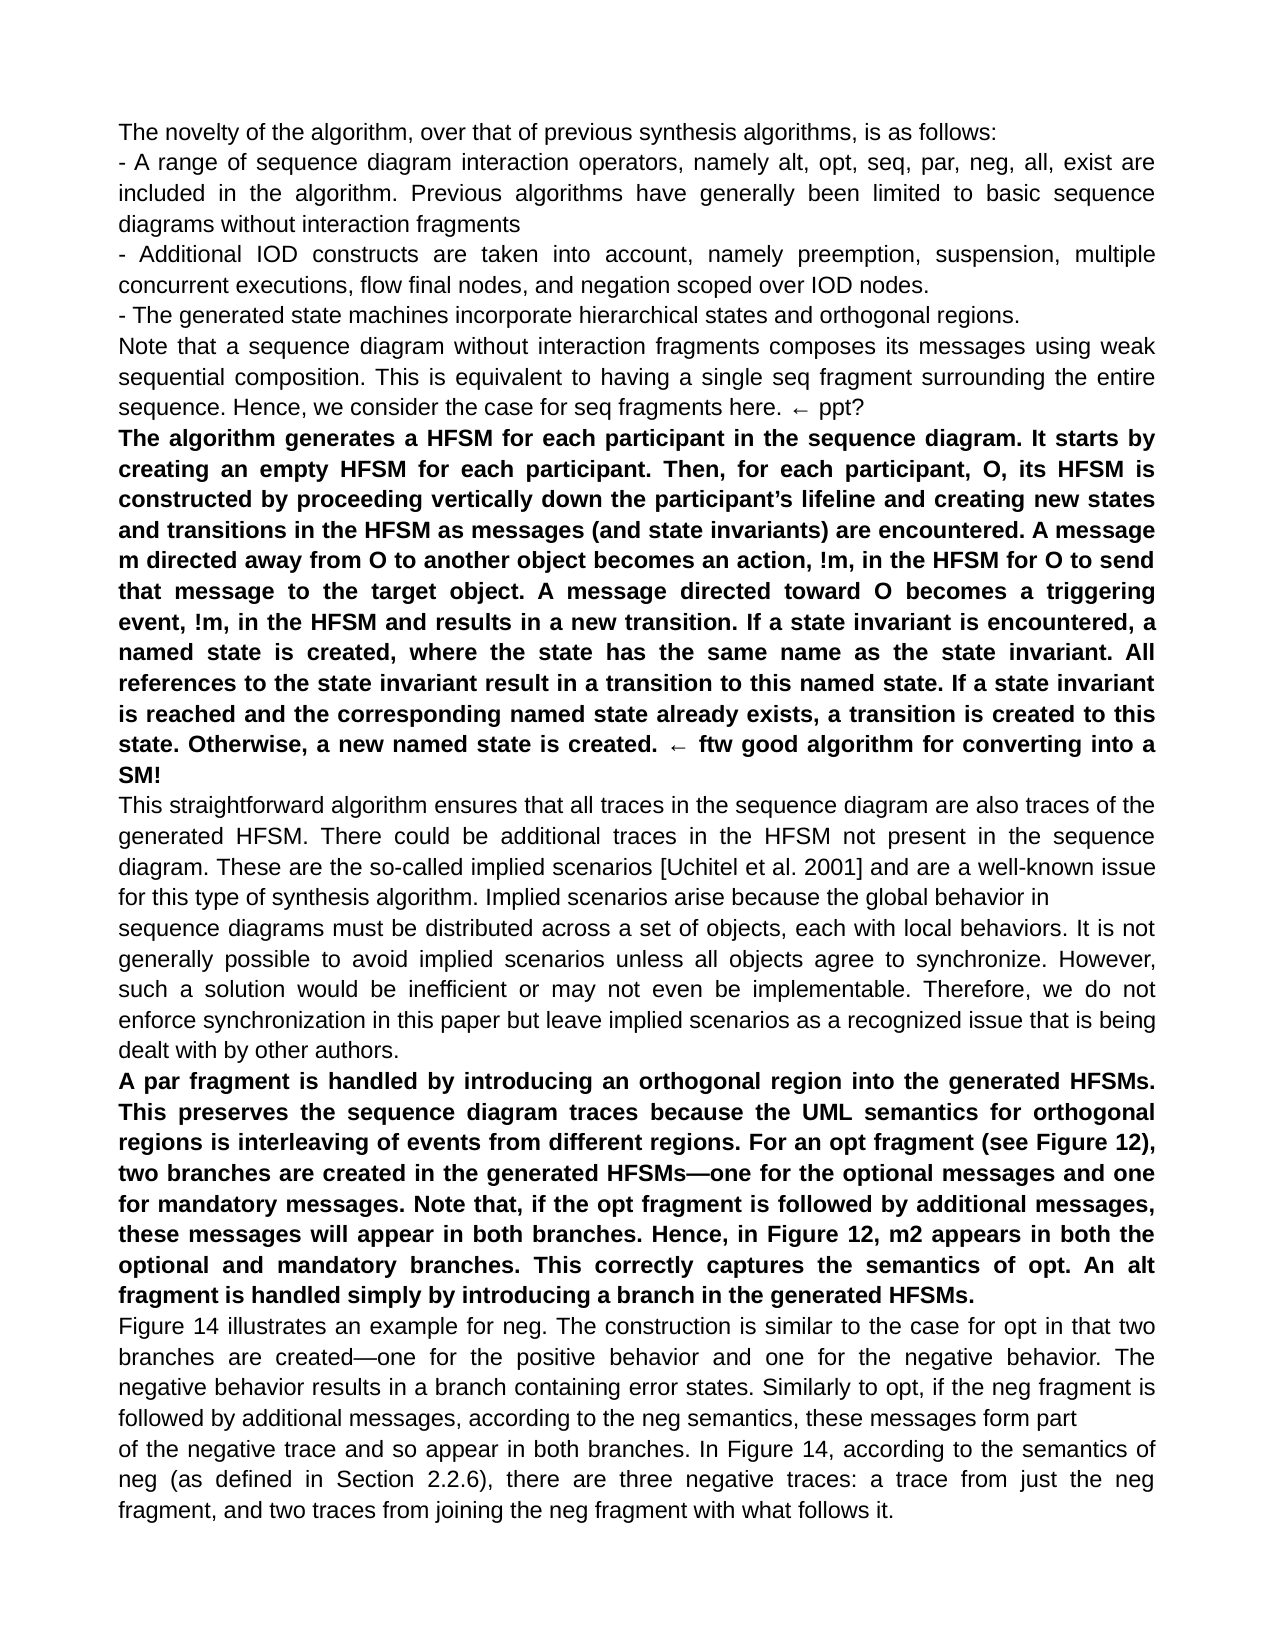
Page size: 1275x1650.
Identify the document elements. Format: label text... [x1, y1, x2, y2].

text sequence diagrams must be distributed across a set of objects, each with local behaviors. It is not generally possible to avoid implied scenarios unless all objects agree to synchronize. However, such a solution would be inefficient or may not even be implementable. Therefore, we do not enforce synchronization in this paper but leave implied scenarios as a recognized issue that is being dealt with by other authors. [118, 914, 1157, 1064]
text The novelty of the algorithm, over that of previous synthesis algorithms, is as follows: [118, 118, 1157, 145]
text A par fragment is handled by introducing an orthogonal region into the generated HFSMs. This preserves the sequence diagram traces because the UML semantics for orthogonal regions is interleaving of events from different regions. For an opt fragment (see Figure 12), two branches are created in the generated HFSMs—one for the optional messages and one for mandatory messages. Note that, if the opt fragment is followed by additional messages, these messages will appear in both branches. Hence, in Figure 12, m2 appears in both the optional and mandatory branches. This correctly captures the semantics of opt. An alt fragment is handled simply by introducing a branch in the generated HFSMs. [118, 1067, 1157, 1309]
text The algorithm generates a HFSM for each participant in the sequence diagram. It starts by creating an empty HFSM for each participant. Then, for each participant, O, its HFSM is constructed by proceeding vertically down the participant’s lifeline and creating new states and transitions in the HFSM as messages (and state invariants) are encountered. A message m directed away from O to another object becomes an action, !m, in the HFSM for O to send that message to the target object. A message directed toward O becomes a triggering event, !m, in the HFSM and results in a new transition. If a state invariant is encountered, a named state is created, where the state has the same name as the state invariant. All references to the state invariant result in a transition to this named state. If a state invariant is reached and the corresponding named state already exists, a transition is created to this state. Otherwise, a new named state is created. ← ftw good algorithm for converting into a SM! [118, 424, 1157, 788]
text This straightforward algorithm ensures that all traces in the sequence diagram are also traces of the generated HFSM. There could be additional traces in the HFSM not present in the sequence diagram. These are the so-called implied scenarios [Uchitel et al. 2001] and are a well-known issue for this type of synthesis algorithm. Implied scenarios arise because the global behavior in [118, 792, 1157, 911]
text - Additional IOD constructs are taken into account, namely preemption, suspension, multiple concurrent executions, flow final nodes, and negation scoped over IOD nodes. [118, 241, 1157, 298]
text - A range of sequence diagram interaction operators, namely alt, opt, seq, par, neg, all, exist are included in the algorithm. Previous algorithms have generally been limited to basic sequence diagrams without interaction fragments [118, 149, 1157, 237]
text Figure 14 illustrates an example for neg. The construction is similar to the case for opt in that two branches are created—one for the positive behavior and one for the negative behavior. The negative behavior results in a branch containing error states. Similarly to opt, if the neg fragment is followed by additional messages, according to the neg semantics, these messages form part [118, 1312, 1157, 1431]
text Note that a sequence diagram without interaction fragments composes its messages using weak sequential composition. This is equivalent to having a single seq fragment surrounding the entire sequence. Hence, we consider the case for seq fragments here. ← ppt? [118, 332, 1157, 421]
text - The generated state machines incorporate hierarchical states and orthogonal regions. [118, 302, 1157, 329]
text of the negative trace and so appear in both branches. In Figure 14, according to the semantics of neg (as defined in Section 2.2.6), there are three negative traces: a trace from just the neg fragment, and two traces from joining the neg fragment with what follows it. [118, 1435, 1157, 1523]
